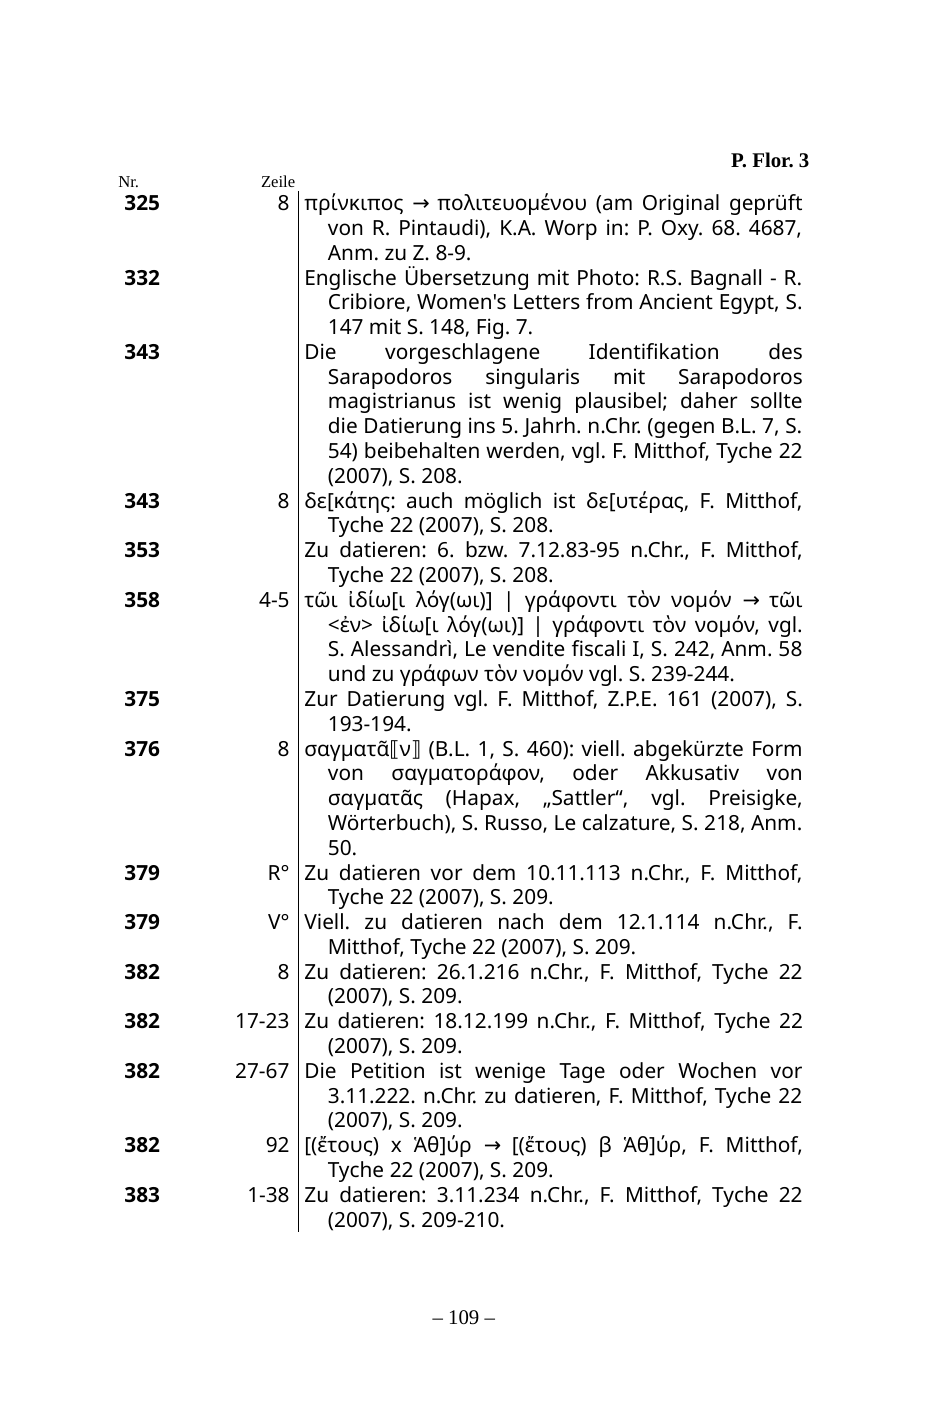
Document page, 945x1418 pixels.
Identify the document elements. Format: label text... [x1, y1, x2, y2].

table_cell [207, 538, 298, 587]
table_cell 92 [207, 1133, 298, 1182]
table_cell 17-23 [207, 1009, 298, 1058]
table_cell Zu datieren vor dem 10.11.113 n.Chr., F. Mitthof, Tyche 22 (2007), S. 209. [299, 860, 809, 910]
table_cell Die vorgeschlagene Identifikation des Sarapodoros singularis mit Sarapodoros magistrianus ist wenig plausibel; daher sollte die Datierung ins 5. Jahrh. n.Chr. (gegen B.L. 7, S. 54) beibehalten werden, vgl. F. Mitthof, Tyche 22 (2007), S. 208. [299, 340, 809, 488]
table_cell πρίνκιπος → πολιτευομένου (am Original geprüft von R. Pintaudi), K.A. Worp in: P. Oxy. 68. 4687, Anm. zu Z. 8-9. [299, 191, 809, 265]
table_cell 8 [207, 191, 298, 265]
table_cell 382 [118, 1009, 207, 1058]
table_cell [207, 340, 298, 488]
table_cell Zu datieren: 6. bzw. 7.12.83-95 n.Chr., F. Mitthof, Tyche 22 (2007), S. 208. [299, 538, 809, 587]
table_cell [(ἔτους) x Ἁθ]ύρ → [(ἔτους) β Ἁθ]ύρ, F. Mitthof, Tyche 22 (2007), S. 209. [299, 1133, 809, 1182]
table_cell 353 [118, 538, 207, 587]
table_cell Zu datieren: 3.11.234 n.Chr., F. Mitthof, Tyche 22 (2007), S. 209-210. [299, 1183, 809, 1232]
table_cell 379 [118, 910, 207, 959]
table_cell 383 [118, 1183, 207, 1232]
table_cell δε[κάτης: auch möglich ist δε[υτέρας, F. Mitthof, Tyche 22 (2007), S. 208. [299, 488, 809, 538]
table_cell 8 [207, 488, 298, 538]
table_cell [207, 265, 298, 339]
table_cell 8 [207, 959, 298, 1009]
table_cell Zu datieren: 18.12.199 n.Chr., F. Mitthof, Tyche 22 (2007), S. 209. [299, 1009, 809, 1058]
table_cell τῶι ἰδίω[ι λόγ(ωι)] | γράφοντι τὸν νομόν → τῶι <ἐν> ἰδίω[ι λόγ(ωι)] | γράφοντι τὸν νομόν, vgl. S. Alessandrì, Le vendite fiscali I, S. 242, Anm. 58 und zu γράφων τὸν νομόν vgl. S. 239-244. [299, 588, 809, 687]
table_cell 343 [118, 340, 207, 488]
table_cell Die Petition ist wenige Tage oder Wochen vor 3.11.222. n.Chr. zu datieren, F. Mitthof, Tyche 22 (2007), S. 209. [299, 1059, 809, 1133]
table_cell [207, 687, 298, 736]
table_cell 382 [118, 1059, 207, 1133]
table_cell 343 [118, 488, 207, 538]
table_cell Viell. zu datieren nach dem 12.1.114 n.Chr., F. Mitthof, Tyche 22 (2007), S. 209. [299, 910, 809, 959]
table_cell 4-5 [207, 588, 298, 687]
table_cell 382 [118, 1133, 207, 1182]
table_cell 27-67 [207, 1059, 298, 1133]
table_cell 382 [118, 959, 207, 1009]
table_cell 376 [118, 736, 207, 860]
table_cell 8 [207, 736, 298, 860]
table_cell R° [207, 860, 298, 910]
table_cell Zur Datierung vgl. F. Mitthof, Z.P.E. 161 (2007), S. 193-194. [299, 687, 809, 736]
table_cell Zu datieren: 26.1.216 n.Chr., F. Mitthof, Tyche 22 (2007), S. 209. [299, 959, 809, 1009]
table_cell V° [207, 910, 298, 959]
table_cell 375 [118, 687, 207, 736]
table_cell 1-38 [207, 1183, 298, 1232]
table_cell 325 [118, 191, 207, 265]
table_cell 379 [118, 860, 207, 910]
table_cell Englische Übersetzung mit Photo: R.S. Bagnall - R. Cribiore, Women's Letters from Ancient Egypt, S. 147 mit S. 148, Fig. 7. [299, 265, 809, 339]
table_cell σαγματᾶ⟦ν⟧ (B.L. 1, S. 460): viell. abgekürzte Form von σαγματοράφον, oder Akkusativ von σαγματᾶς (Hapax, „Sattler“, vgl. Preisigke, Wörterbuch), S. Russo, Le calzature, S. 218, Anm. 50. [299, 736, 809, 860]
table_cell 358 [118, 588, 207, 687]
table_cell 332 [118, 265, 207, 339]
